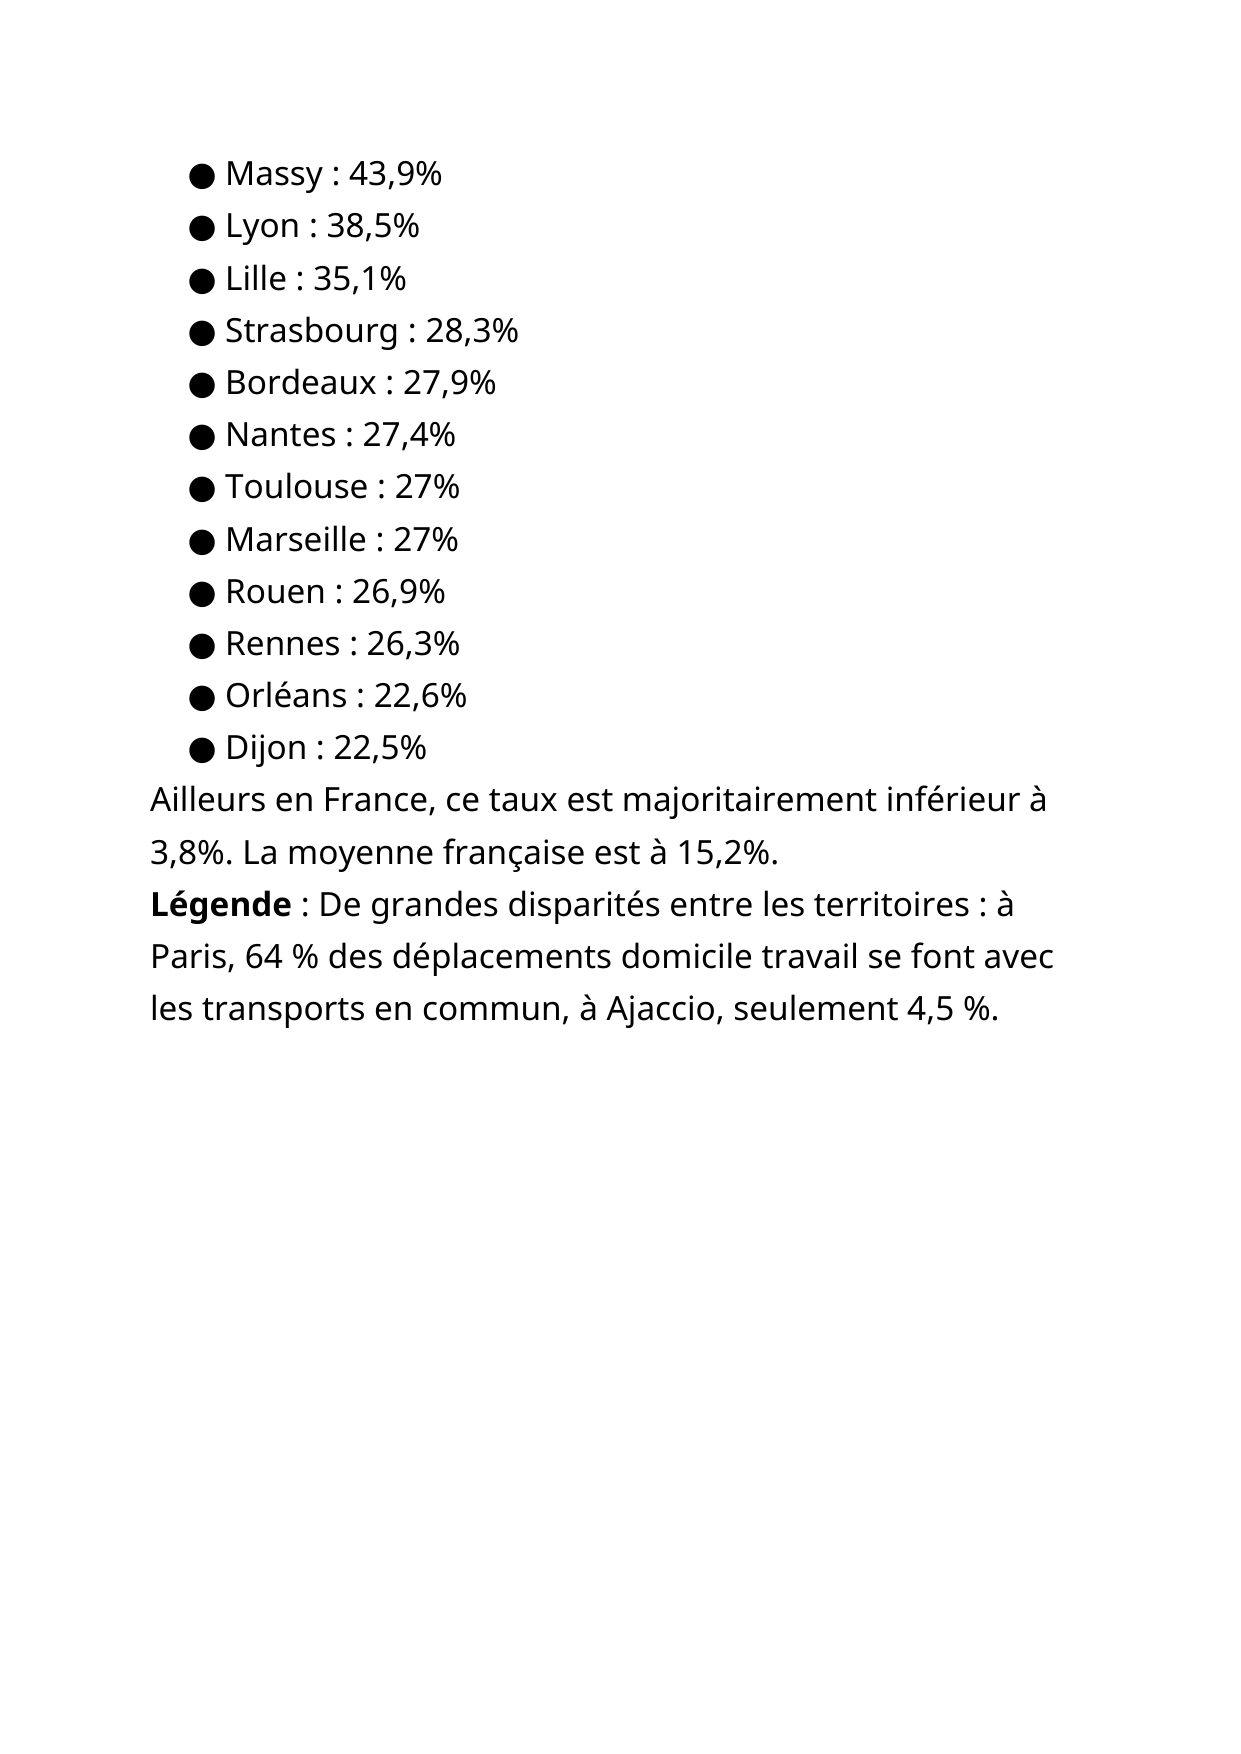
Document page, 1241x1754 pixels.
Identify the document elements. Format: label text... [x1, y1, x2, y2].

text Légende : De grandes disparités entre les territoires : à Paris, 64 % des déplacements domicile travail se font avec les transports en commun, à Ajaccio, seulement 4,5 %. [150, 881, 1090, 1030]
list Bordeaux : 27,9% [187, 359, 1090, 404]
list Lyon : 38,5% [187, 202, 1090, 248]
list Rennes : 26,3% [187, 620, 1090, 665]
text Ailleurs en France, ce taux est majoritairement inférieur à 3,8%. La moyenne française est à 15,2%. [150, 776, 1090, 874]
list Dijon : 22,5% [187, 724, 1090, 769]
list Nantes : 27,4% [187, 411, 1090, 456]
list Orléans : 22,6% [187, 672, 1090, 717]
list Marseille : 27% [187, 515, 1090, 561]
list Rouen : 26,9% [187, 567, 1090, 613]
list Lille : 35,1% [187, 254, 1090, 300]
list Toulouse : 27% [187, 463, 1090, 508]
list Massy : 43,9% [187, 150, 1090, 195]
list Strasbourg : 28,3% [187, 307, 1090, 352]
